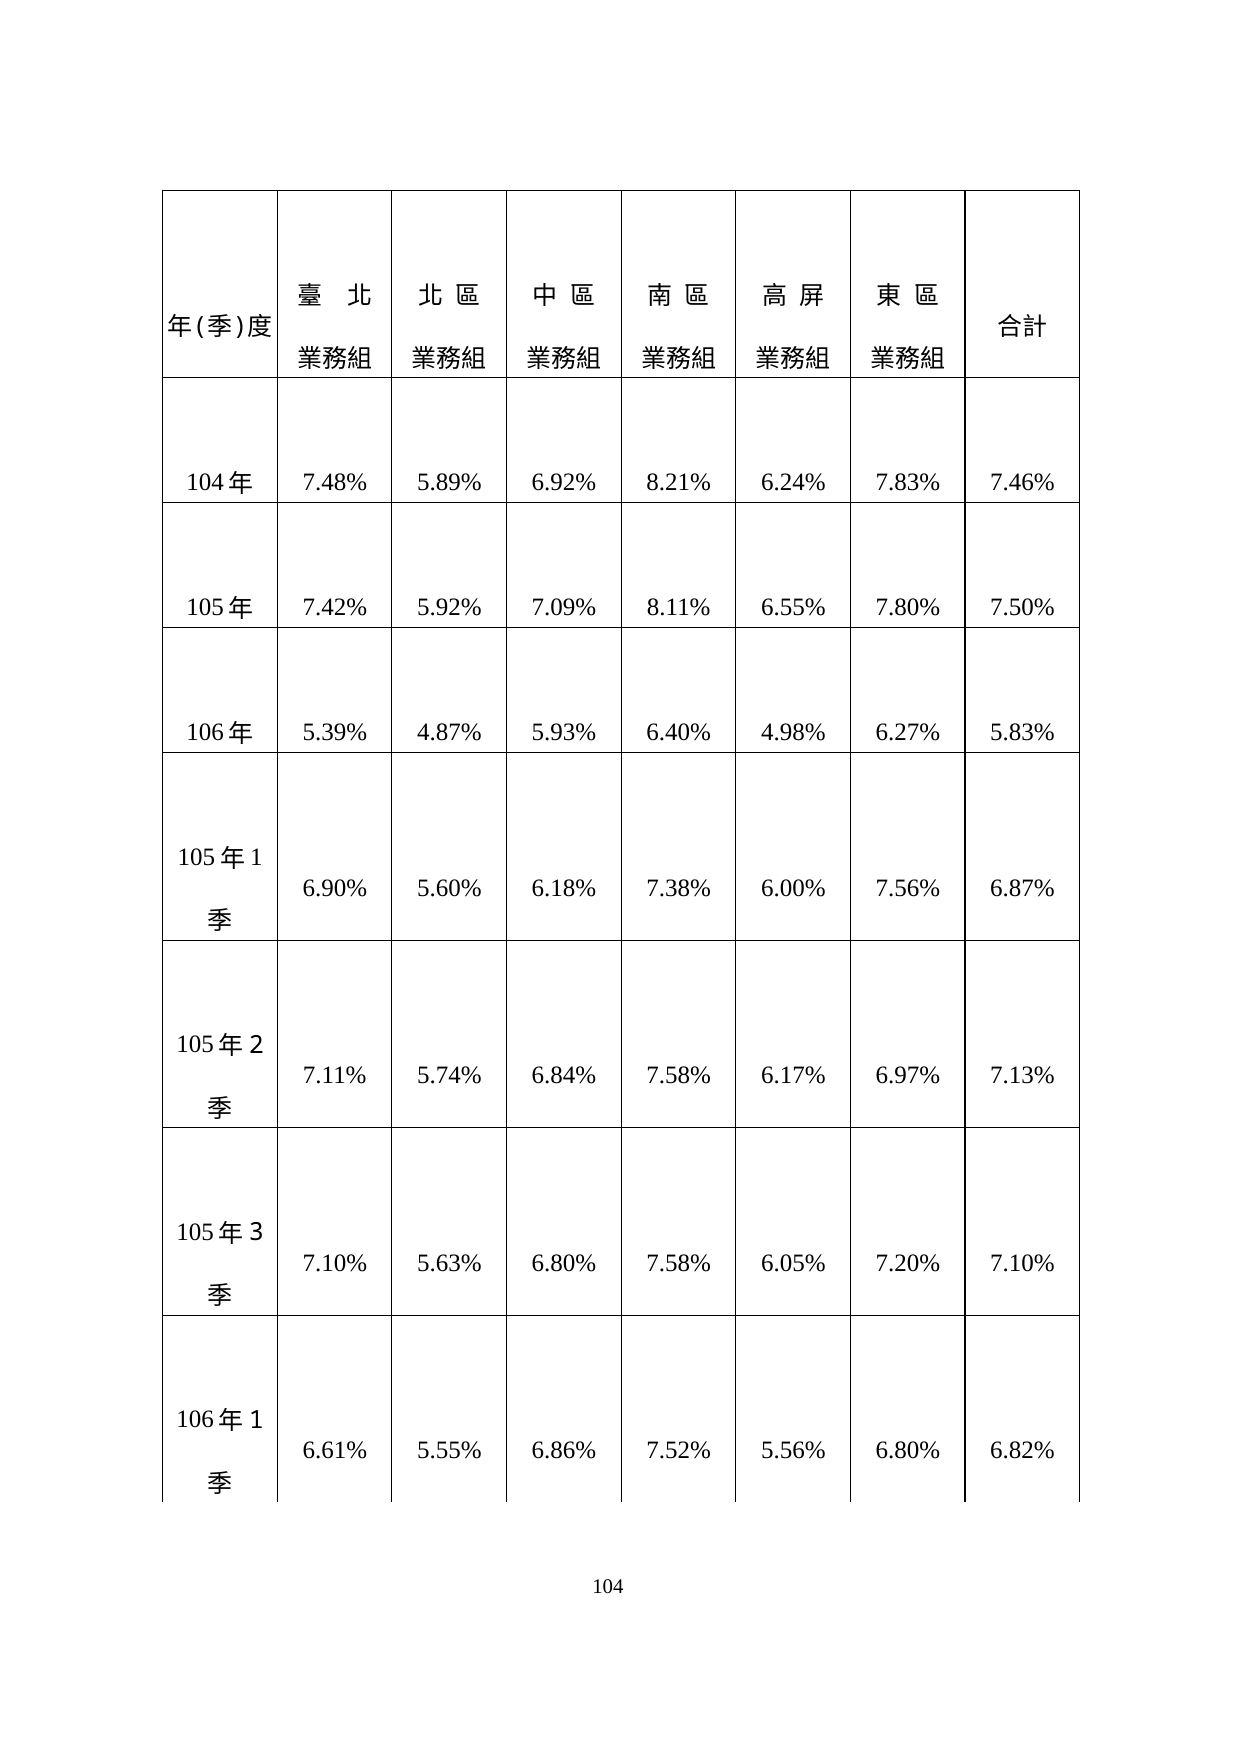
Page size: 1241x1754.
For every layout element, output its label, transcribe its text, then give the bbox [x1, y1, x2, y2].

table_cell 105年3季 [163, 1128, 277, 1314]
table_cell 6.55% [736, 503, 850, 627]
table_header 臺 北 業務組 [278, 191, 391, 377]
table_cell 8.11% [622, 503, 735, 627]
table_cell 5.92% [392, 503, 506, 627]
table_cell 5.63% [392, 1128, 506, 1314]
table_cell 7.80% [851, 503, 964, 627]
table_header 南 區 業務組 [622, 191, 735, 377]
table_cell 7.58% [622, 1128, 735, 1314]
table_cell 7.13% [966, 941, 1079, 1127]
table_cell 5.83% [966, 628, 1079, 752]
table_cell 5.89% [392, 378, 506, 502]
table_cell 5.93% [507, 628, 621, 752]
table_cell 6.24% [736, 378, 850, 502]
table_cell 6.18% [507, 753, 621, 939]
table_cell 5.39% [278, 628, 391, 752]
table_cell 7.10% [966, 1128, 1079, 1314]
table_cell 6.86% [507, 1316, 621, 1502]
table_cell 5.74% [392, 941, 506, 1127]
table_cell 7.83% [851, 378, 964, 502]
table_header 高 屏 業務組 [736, 191, 850, 377]
table_cell 6.61% [278, 1316, 391, 1502]
table_cell 7.48% [278, 378, 391, 502]
table_cell 105年1季 [163, 753, 277, 939]
table_cell 6.00% [736, 753, 850, 939]
table_cell 6.40% [622, 628, 735, 752]
table_cell 8.21% [622, 378, 735, 502]
table_cell 5.60% [392, 753, 506, 939]
table_cell 7.38% [622, 753, 735, 939]
table_cell 7.46% [966, 378, 1079, 502]
table_cell 5.55% [392, 1316, 506, 1502]
table_cell 104年 [163, 378, 277, 502]
table_cell 6.27% [851, 628, 964, 752]
table_cell 7.10% [278, 1128, 391, 1314]
table_cell 6.90% [278, 753, 391, 939]
table_header 北 區 業務組 [392, 191, 506, 377]
table_cell 5.56% [736, 1316, 850, 1502]
table_cell 6.80% [851, 1316, 964, 1502]
table_header 中 區 業務組 [507, 191, 621, 377]
table_cell 7.20% [851, 1128, 964, 1314]
table_cell 106年1季 [163, 1316, 277, 1502]
table_cell 6.84% [507, 941, 621, 1127]
table_cell 4.98% [736, 628, 850, 752]
table_header 東 區 業務組 [851, 191, 964, 377]
table_cell 6.82% [966, 1316, 1079, 1502]
table_cell 7.09% [507, 503, 621, 627]
table_header 年(季)度 [163, 191, 277, 377]
table_header 合計 [966, 191, 1079, 377]
table_cell 6.97% [851, 941, 964, 1127]
table_cell 105年2季 [163, 941, 277, 1127]
table_cell 7.11% [278, 941, 391, 1127]
table_cell 7.52% [622, 1316, 735, 1502]
table_cell 6.05% [736, 1128, 850, 1314]
table_cell 105年 [163, 503, 277, 627]
table_cell 4.87% [392, 628, 506, 752]
table_cell 7.56% [851, 753, 964, 939]
table_cell 7.42% [278, 503, 391, 627]
table_cell 6.80% [507, 1128, 621, 1314]
table_cell 7.58% [622, 941, 735, 1127]
table_cell 6.87% [966, 753, 1079, 939]
table_cell 7.50% [966, 503, 1079, 627]
table_cell 6.17% [736, 941, 850, 1127]
table_cell 6.92% [507, 378, 621, 502]
table_cell 106年 [163, 628, 277, 752]
